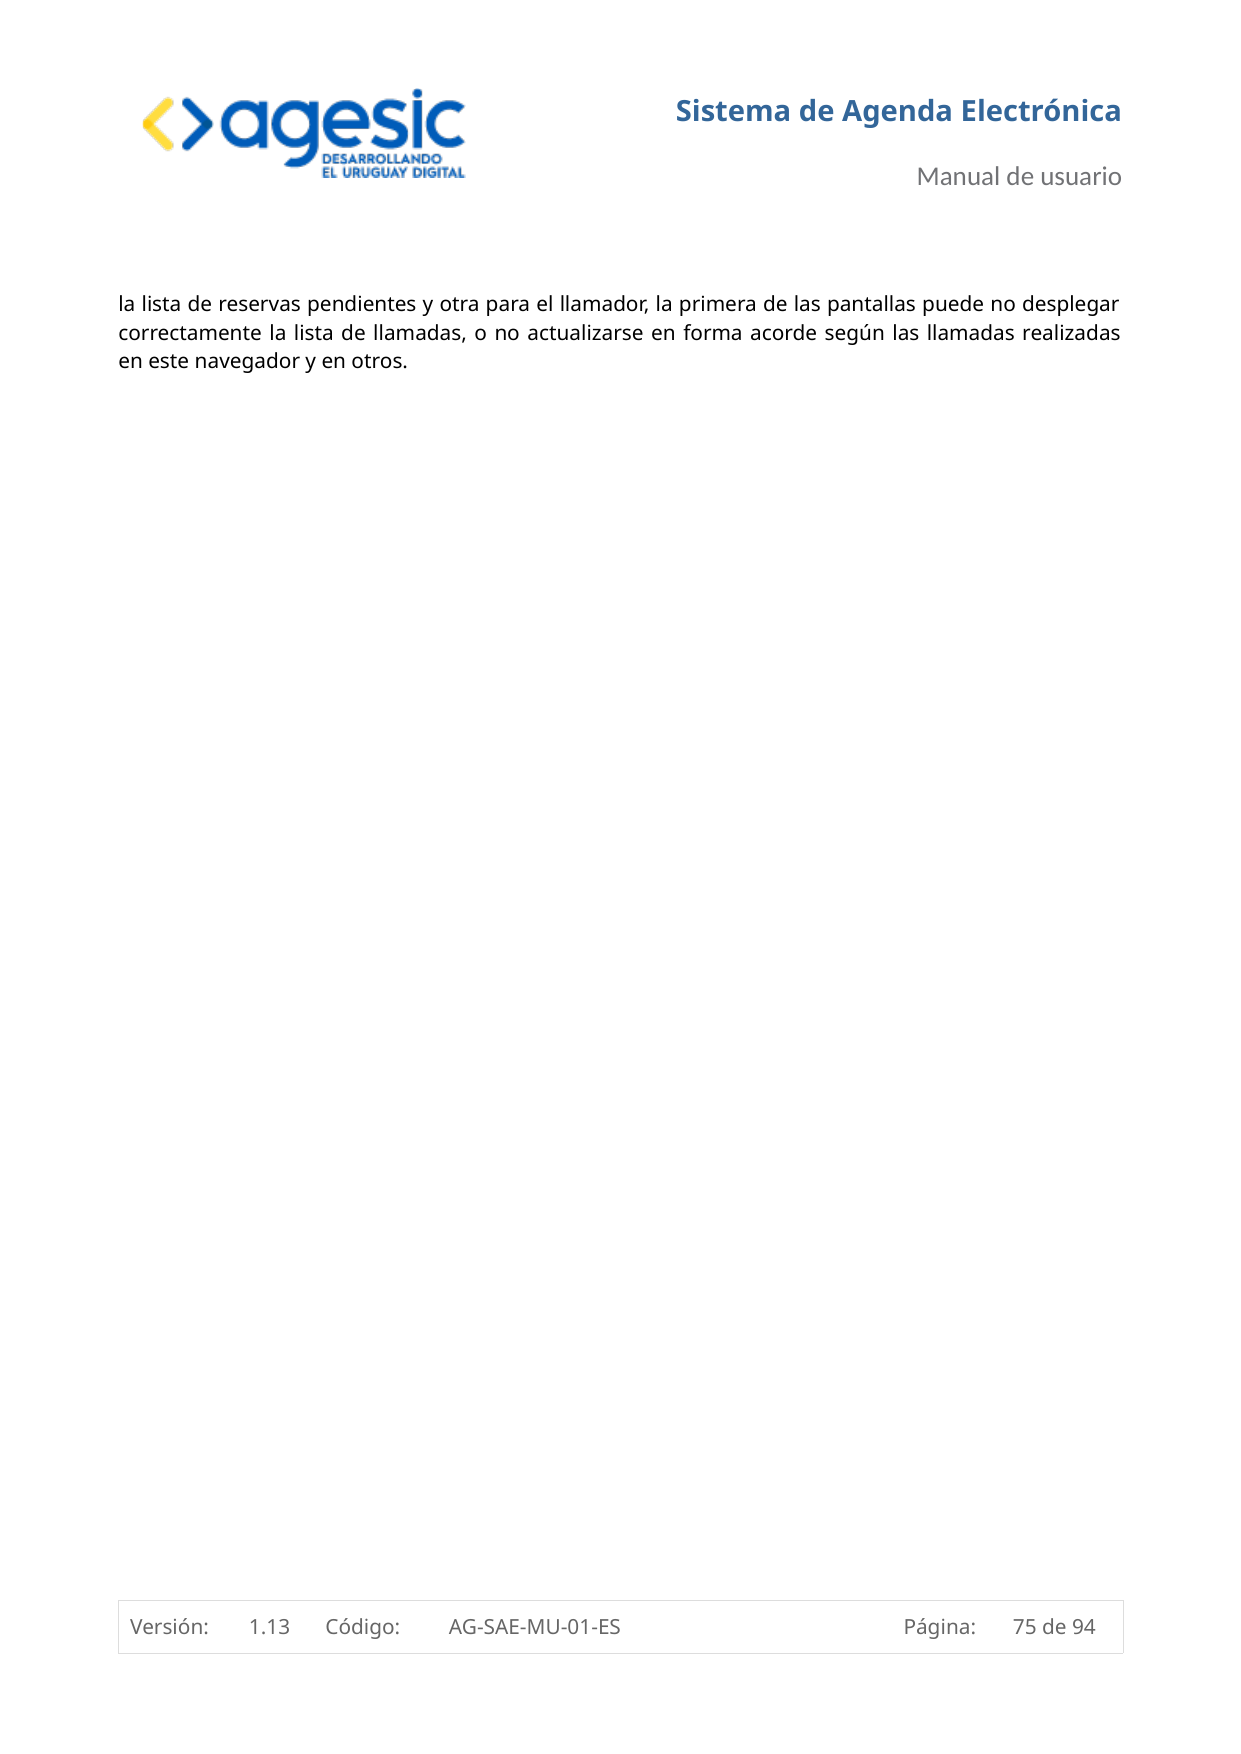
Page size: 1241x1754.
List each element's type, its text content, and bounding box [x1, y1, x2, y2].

text la lista de reservas pendientes y otra para el llamador, la primera de las pantallas puede no desplegar correctamente la lista de llamadas, o no actualizarse en forma acorde según las llamadas realizadas en este navegador y en otros. [118, 289, 1122, 374]
picture [142, 88, 466, 178]
